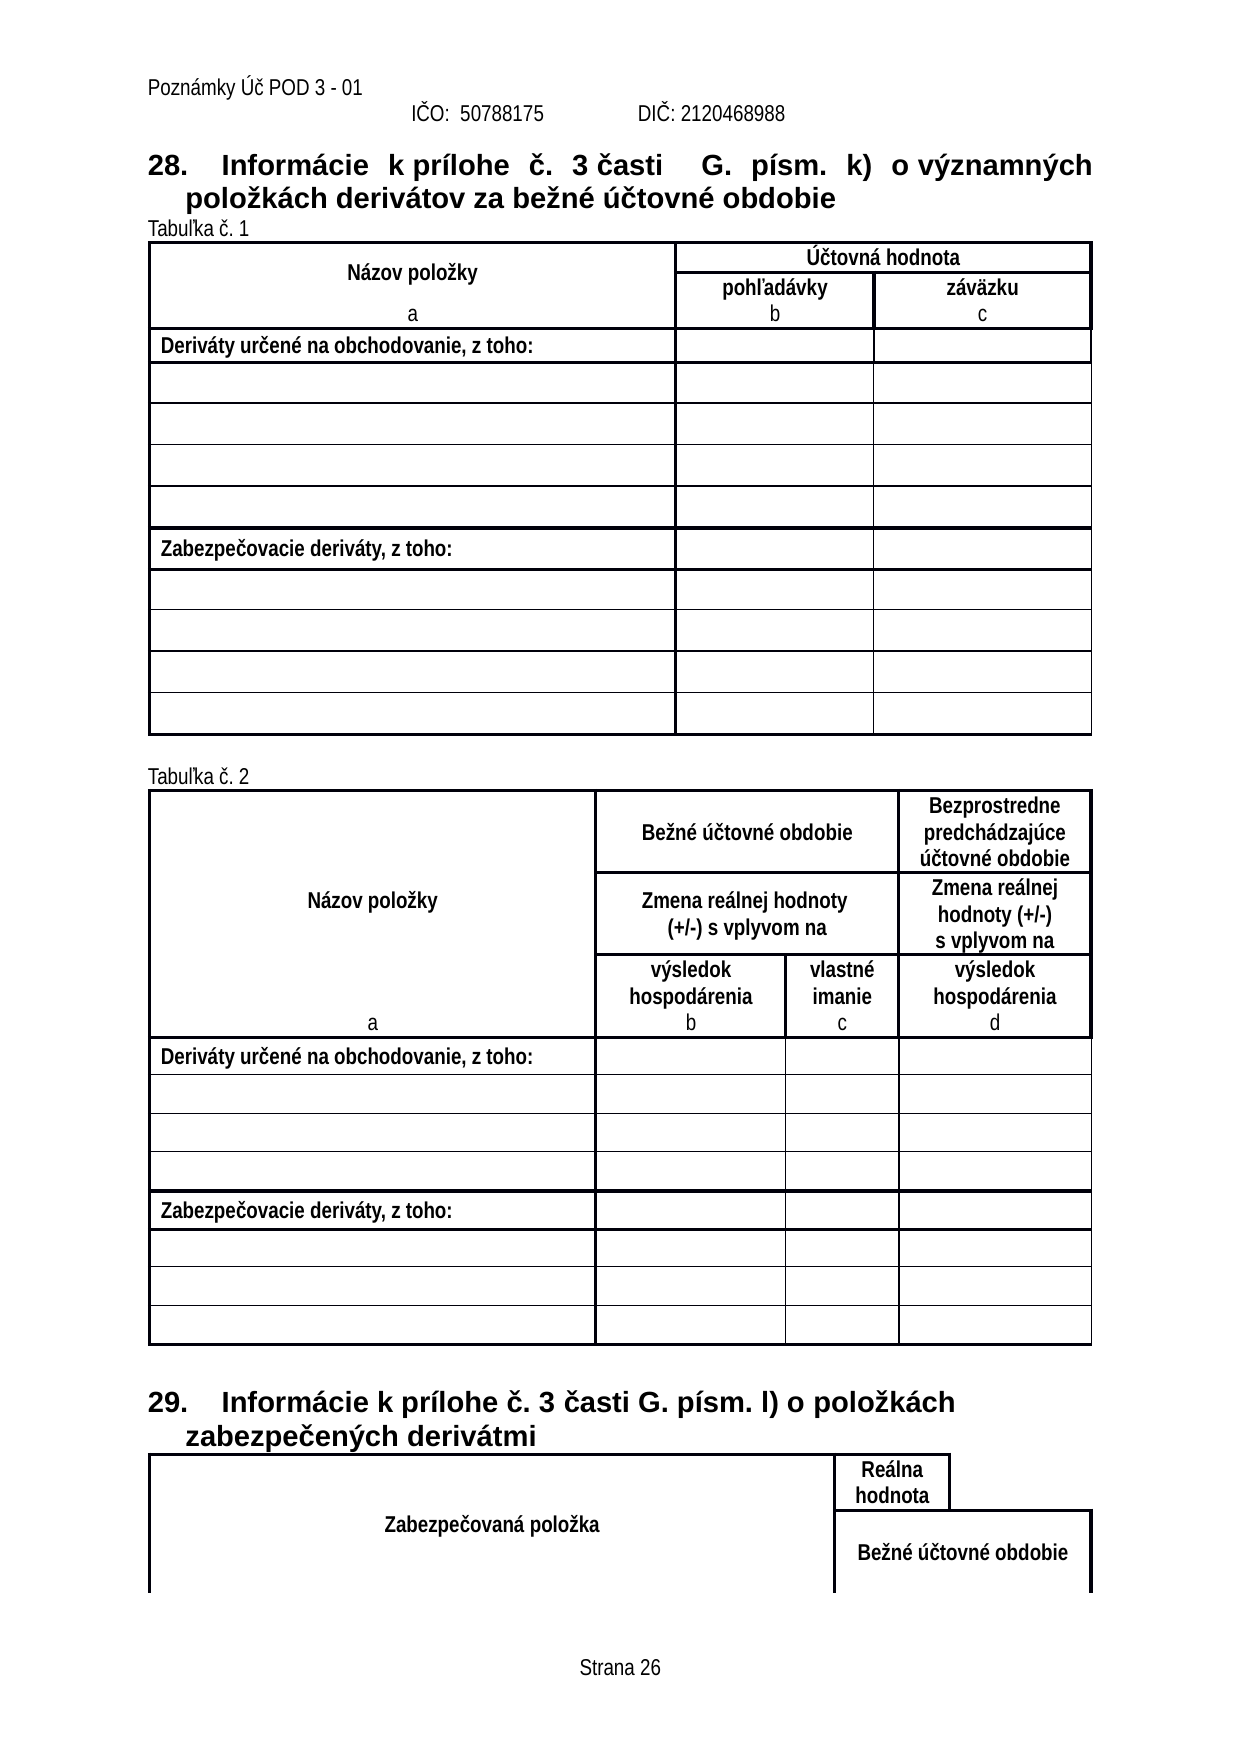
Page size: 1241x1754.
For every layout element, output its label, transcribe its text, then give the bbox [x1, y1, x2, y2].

table_cell [597, 1075, 785, 1112]
table_cell [151, 1075, 594, 1112]
table_cell [900, 1114, 1091, 1151]
table_cell pohľadávky [677, 274, 872, 300]
table_cell výsledok hospodárenia [900, 956, 1089, 1009]
table_cell [151, 610, 674, 650]
table_cell [786, 1193, 898, 1228]
table_cell [874, 487, 1091, 526]
table_cell [151, 571, 674, 609]
table_cell [677, 610, 873, 650]
table_cell [597, 1267, 785, 1304]
table_cell [151, 1152, 594, 1189]
table_cell [874, 693, 1091, 733]
table_cell záväzku [876, 274, 1089, 300]
table_cell [677, 487, 873, 526]
table_cell [900, 1231, 1091, 1266]
table_cell [900, 1039, 1091, 1074]
table_cell [900, 1193, 1091, 1228]
table_cell Bežné účtovné obdobie [836, 1512, 1089, 1593]
table_cell [151, 1231, 594, 1266]
table_cell Deriváty určené na obchodovanie, z toho: [151, 1039, 594, 1074]
table_cell [900, 1075, 1091, 1112]
title Informácie k prílohe č. 3 časti G. písm. l) o položkách zabezpečených derivátmi [148, 1386, 1092, 1453]
table_cell b [677, 300, 872, 327]
table_header Reálna hodnota [836, 1456, 948, 1508]
table_cell [677, 652, 873, 692]
table_cell [786, 1267, 898, 1304]
table_cell [677, 445, 873, 485]
table_cell [677, 693, 873, 733]
table_cell [597, 1152, 785, 1189]
table_cell [900, 1306, 1091, 1343]
table_cell [151, 404, 674, 444]
table_cell Zabezpečovacie deriváty, z toho: [151, 530, 674, 568]
table_cell [874, 404, 1091, 444]
table_cell c [787, 1009, 897, 1036]
table_cell [874, 530, 1091, 568]
table_cell [677, 530, 873, 568]
table_header Názov položky [151, 792, 594, 1009]
table_cell Zabezpečovacie deriváty, z toho: [151, 1193, 594, 1228]
table_cell [900, 1267, 1091, 1304]
table_cell [786, 1231, 898, 1266]
table_cell a [151, 1009, 594, 1036]
table_cell [151, 693, 674, 733]
table_cell [597, 1039, 785, 1074]
table_cell [677, 571, 873, 609]
table_cell [786, 1075, 898, 1112]
table_cell [677, 404, 873, 444]
table_cell [151, 445, 674, 485]
table_cell [900, 1152, 1091, 1189]
table_cell [151, 364, 674, 402]
table_cell [151, 487, 674, 526]
table_header Bežné účtovné obdobie [597, 792, 897, 871]
table_cell Zmena reálnej hodnoty (+/-) s vplyvom na [597, 874, 897, 953]
table_cell b [597, 1009, 784, 1036]
table_cell [597, 1114, 785, 1151]
table_cell [874, 610, 1091, 650]
table_cell [151, 1306, 594, 1343]
table_header Názov položky [151, 244, 674, 300]
text Tabuľka č. 2 [148, 763, 1092, 789]
table_cell [786, 1152, 898, 1189]
table_cell [874, 652, 1091, 692]
table_header Bezprostredne predchádzajúce účtovné obdobie [900, 792, 1089, 871]
table_cell vlastné imanie [787, 956, 897, 1009]
title Informácie k prílohe č. 3 časti G. písm. k) o významných položkách derivátov za bežné účtovné obdobie [148, 148, 1092, 215]
table_cell [151, 652, 674, 692]
table_cell [786, 1114, 898, 1151]
table_header Zabezpečovaná položka [151, 1456, 833, 1593]
table_header Účtovná hodnota [677, 244, 1089, 271]
table_cell [874, 571, 1091, 609]
table_cell [677, 364, 873, 402]
table_cell a [151, 300, 674, 327]
table_cell [874, 364, 1091, 402]
text Tabuľka č. 1 [148, 215, 1092, 241]
table_cell [597, 1306, 785, 1343]
table_cell d [900, 1009, 1089, 1036]
table_cell Deriváty určené na obchodovanie, z toho: [151, 330, 674, 361]
table_cell [151, 1267, 594, 1304]
table_cell [677, 330, 873, 361]
table_cell Zmena reálnej hodnoty (+/-) s vplyvom na [900, 874, 1089, 953]
table_cell [597, 1231, 785, 1266]
table_cell [151, 1114, 594, 1151]
table_cell výsledok hospodárenia [597, 956, 784, 1009]
table_cell [875, 330, 1090, 361]
table_cell [597, 1193, 785, 1228]
table_cell [786, 1039, 898, 1074]
table_cell c [876, 300, 1089, 327]
table_cell [786, 1306, 898, 1343]
table_cell [874, 445, 1091, 485]
